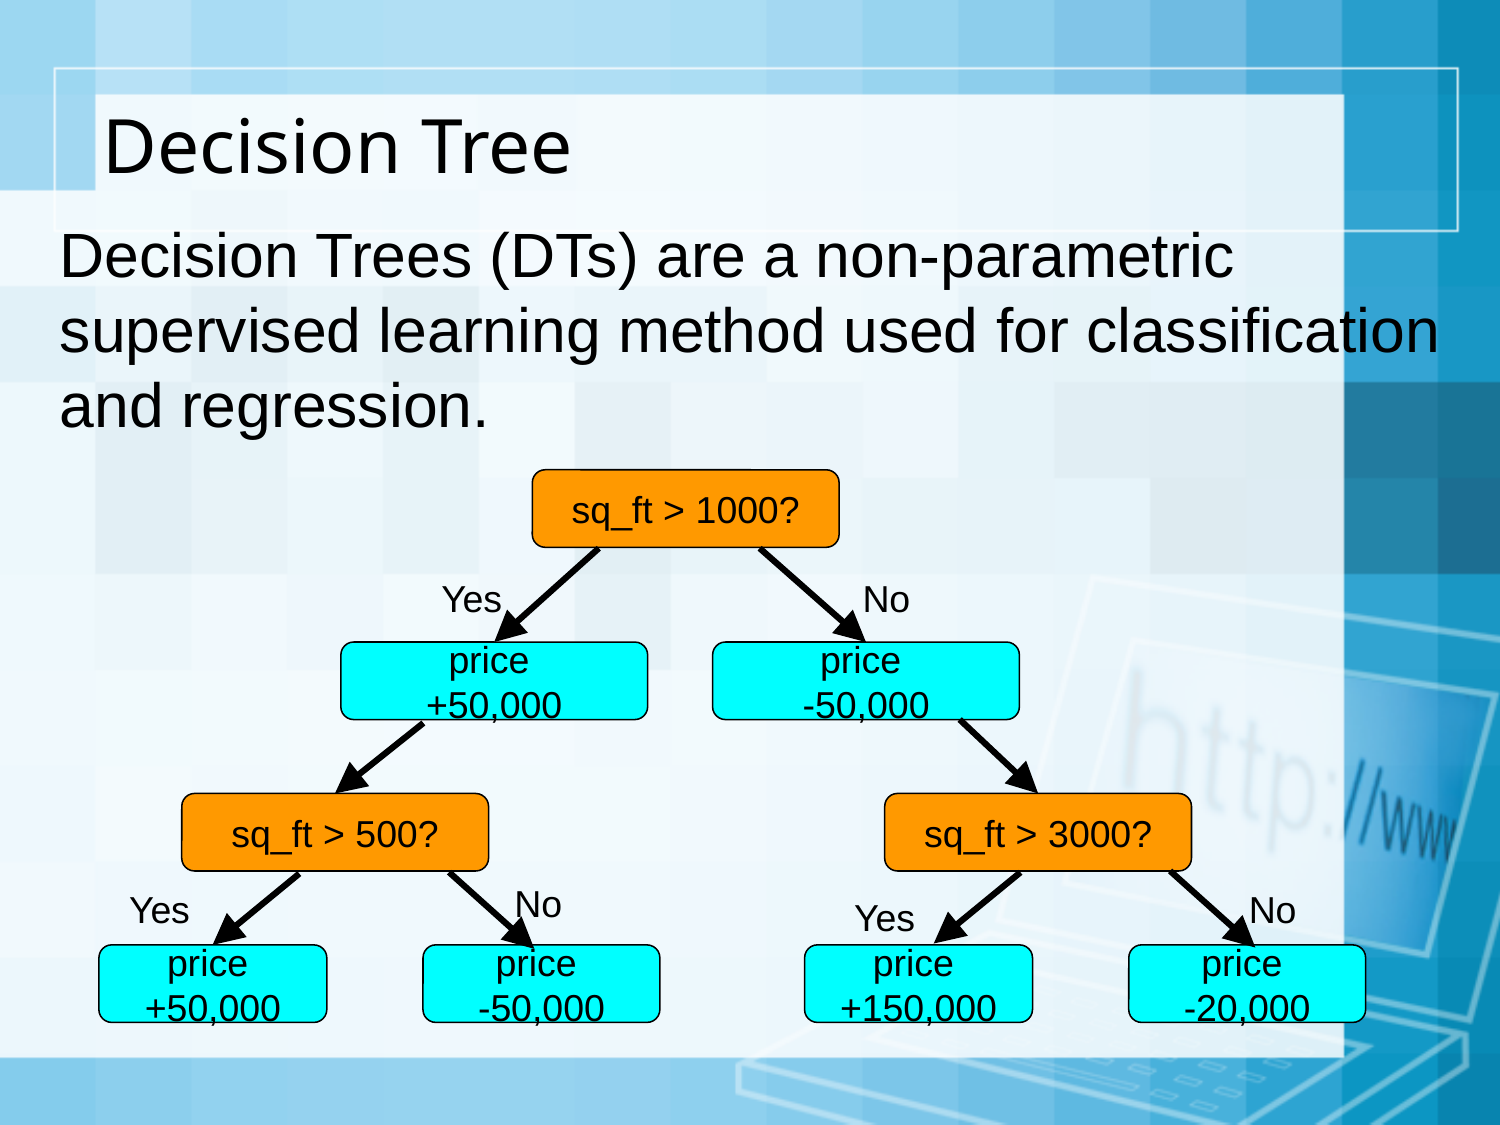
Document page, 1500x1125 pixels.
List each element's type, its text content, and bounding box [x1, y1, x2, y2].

text_box sq_ft > 1000? [532, 469, 840, 548]
text_box No [1233, 870, 1333, 931]
text_box price -50,000 [422, 944, 660, 1023]
text_box Yes [426, 560, 525, 620]
text_box sq_ft > 3000? [884, 793, 1192, 872]
text_box No [499, 865, 599, 925]
text_box price -50,000 [712, 641, 1020, 720]
text_box Yes [114, 870, 213, 931]
text_box price -20,000 [1128, 944, 1366, 1023]
title Decision Tree [87, 87, 1338, 200]
text_box price +150,000 [804, 944, 1033, 1023]
text_box sq_ft > 500? [181, 793, 489, 872]
list Decision Trees (DTs) are a non-parametric supervised learning method used for classification and regression. [44, 200, 1476, 448]
text_box No [847, 560, 947, 620]
text_box price +50,000 [98, 944, 327, 1023]
text_box price +50,000 [340, 641, 648, 720]
picture [0, 0, 1500, 1125]
text_box Yes [839, 879, 938, 939]
